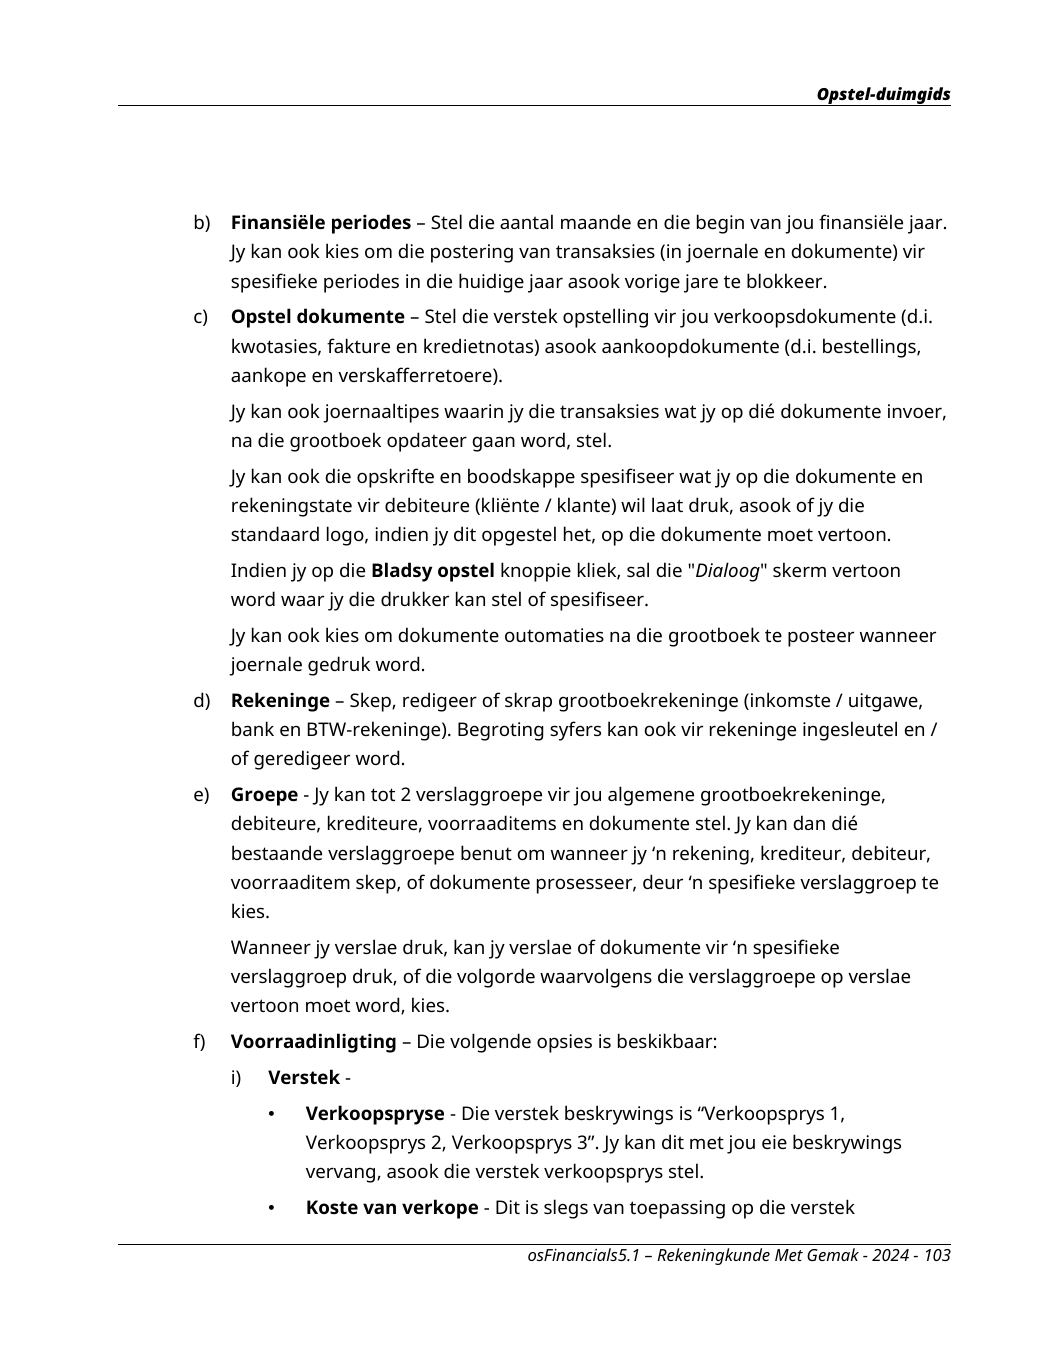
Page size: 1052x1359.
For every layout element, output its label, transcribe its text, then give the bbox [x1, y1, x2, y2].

list Jy kan ook die opskrifte en boodskappe spesifiseer wat jy op die dokumente en rekeningstate vir debiteure (kliënte / klante) wil laat druk, asook of jy die standaard logo, indien jy dit opgestel het, op die dokumente moet vertoon. [193, 463, 951, 547]
list Finansiële periodes – Stel die aantal maande en die begin van jou finansiële jaar. Jy kan ook kies om die postering van transaksies (in joernale en dokumente) vir spesifieke periodes in die huidige jaar asook vorige jare te blokkeer. [193, 209, 951, 293]
list Opstel dokumente – Stel die verstek opstelling vir jou verkoopsdokumente (d.i. kwotasies, fakture en kredietnotas) asook aankoopdokumente (d.i. bestellings, aankope en verskafferretoere). [193, 304, 951, 388]
list Indien jy op die Bladsy opstel knoppie kliek, sal die "Dialoog" skerm vertoon word waar jy die drukker kan stel of spesifiseer. [193, 557, 951, 612]
list Groepe - Jy kan tot 2 verslaggroepe vir jou algemene grootboekrekeninge, debiteure, krediteure, voorraaditems en dokumente stel. Jy kan dan dié bestaande verslaggroepe benut om wanneer jy ‘n rekening, krediteur, debiteur, voorraaditem skep, of dokumente prosesseer, deur ‘n spesifieke verslaggroep te kies. [193, 781, 951, 924]
list Jy kan ook joernaaltipes waarin jy die transaksies wat jy op dié dokumente invoer, na die grootboek opdateer gaan word, stel. [193, 398, 951, 453]
list Verkoopspryse - Die verstek beskrywings is “Verkoopsprys 1, Verkoopsprys 2, Verkoopsprys 3”. Jy kan dit met jou eie beskrywings vervang, asook die verstek verkoopsprys stel. [268, 1100, 951, 1184]
list Wanneer jy verslae druk, kan jy verslae of dokumente vir ‘n spesifieke verslaggroep druk, of die volgorde waarvolgens die verslaggroepe op verslae vertoon moet word, kies. [193, 934, 951, 1018]
list Jy kan ook kies om dokumente outomaties na die grootboek te posteer wanneer joernale gedruk word. [193, 622, 951, 677]
list Voorraadinligting – Die volgende opsies is beskikbaar: [193, 1028, 951, 1054]
list Verstek - [231, 1064, 951, 1090]
list Koste van verkope - Dit is slegs van toepassing op die verstek [268, 1194, 951, 1220]
list Rekeninge – Skep, redigeer of skrap grootboekrekeninge (inkomste / uitgawe, bank en BTW-rekeninge). Begroting syfers kan ook vir rekeninge ingesleutel en / of geredigeer word. [193, 687, 951, 771]
